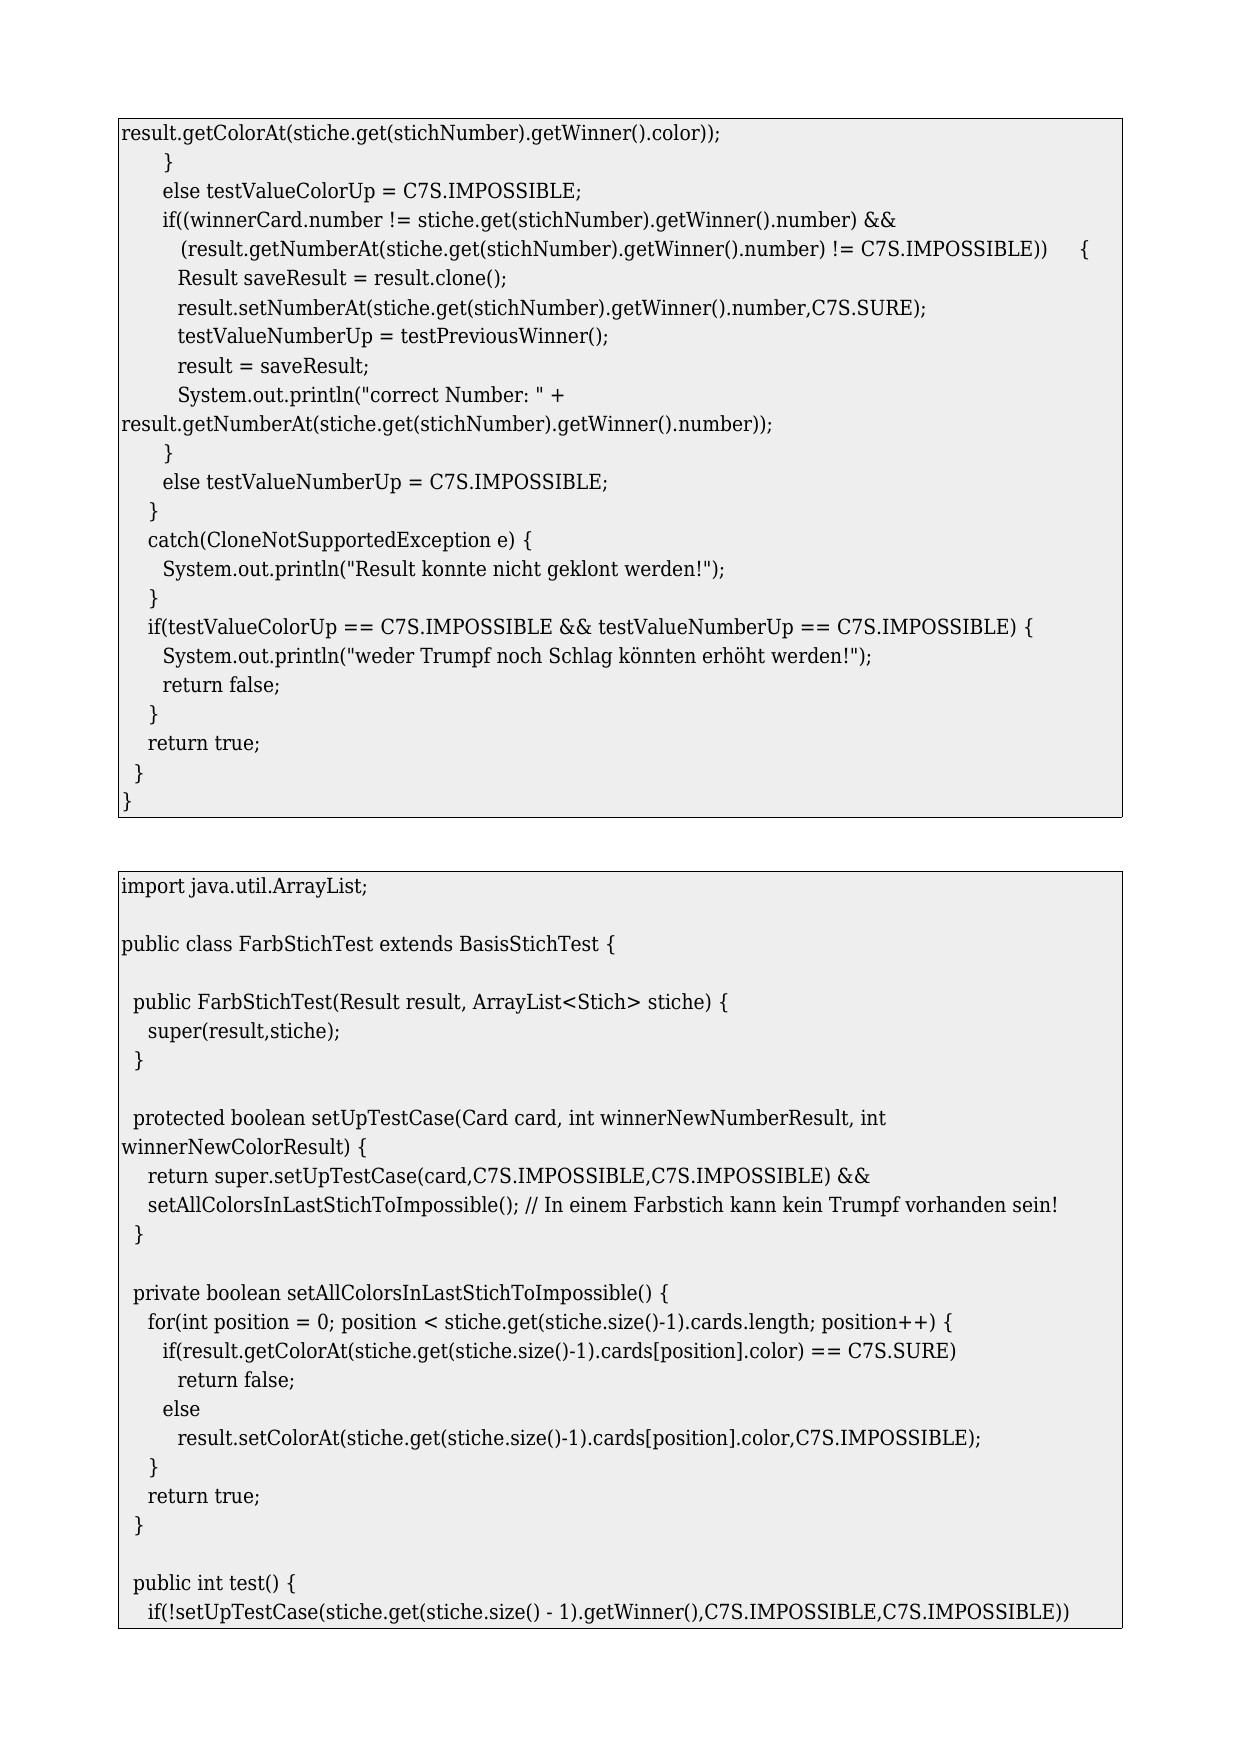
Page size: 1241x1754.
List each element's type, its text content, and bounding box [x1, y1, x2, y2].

text super(result,stiche); [119, 1016, 1122, 1043]
text else [119, 1394, 1122, 1421]
text else testValueColorUp = C7S.IMPOSSIBLE; [119, 176, 1122, 203]
text protected boolean setUpTestCase(Card card, int winnerNewNumberResult, int winnerNewColorResult) { [119, 1103, 1122, 1159]
text } [119, 583, 1122, 610]
text if(result.getColorAt(stiche.get(stiche.size()-1).cards[position].color) == C7S.SURE) [119, 1336, 1122, 1363]
text return super.setUpTestCase(card,C7S.IMPOSSIBLE,C7S.IMPOSSIBLE) && [119, 1161, 1122, 1189]
text for(int position = 0; position < stiche.get(stiche.size()-1).cards.length; position++) { [119, 1307, 1122, 1334]
text } [119, 757, 1122, 785]
text System.out.println("correct Number: " + result.getNumberAt(stiche.get(stichNumber).getWinner().number)); [119, 380, 1122, 436]
text return true; [119, 1481, 1122, 1508]
text if((winnerCard.number != stiche.get(stichNumber).getWinner().number) && [119, 205, 1122, 233]
text public class FarbStichTest extends BasisStichTest { [119, 929, 1122, 956]
text } [119, 1452, 1122, 1479]
text catch(CloneNotSupportedException e) { [119, 525, 1122, 552]
text } [119, 438, 1122, 465]
text } [119, 787, 1122, 817]
text result = saveResult; [119, 351, 1122, 378]
text } [119, 699, 1122, 727]
text return false; [119, 1365, 1122, 1392]
text private boolean setAllColorsInLastStichToImpossible() { [119, 1278, 1122, 1305]
text System.out.println("weder Trumpf noch Schlag könnten erhöht werden!"); [119, 641, 1122, 668]
text return true; [119, 728, 1122, 756]
text result.setColorAt(stiche.get(stiche.size()-1).cards[position].color,C7S.IMPOSSIBLE); [119, 1423, 1122, 1450]
text if(!setUpTestCase(stiche.get(stiche.size() - 1).getWinner(),C7S.IMPOSSIBLE,C7S.IMPOSSIBLE)) [119, 1597, 1122, 1628]
text return false; [119, 670, 1122, 698]
text } [119, 496, 1122, 523]
text } [119, 1045, 1122, 1072]
text (result.getNumberAt(stiche.get(stichNumber).getWinner().number) != C7S.IMPOSSIBLE)) { [119, 234, 1122, 262]
text result.getColorAt(stiche.get(stichNumber).getWinner().color)); [119, 119, 1122, 145]
text Result saveResult = result.clone(); [119, 263, 1122, 291]
text System.out.println("Result konnte nicht geklont werden!"); [119, 554, 1122, 581]
text else testValueNumberUp = C7S.IMPOSSIBLE; [119, 467, 1122, 494]
text testValueNumberUp = testPreviousWinner(); [119, 322, 1122, 349]
text import java.util.ArrayList; [119, 872, 1122, 898]
text result.setNumberAt(stiche.get(stichNumber).getWinner().number,C7S.SURE); [119, 292, 1122, 320]
text } [119, 147, 1122, 174]
text } [119, 1510, 1122, 1537]
text setAllColorsInLastStichToImpossible(); // In einem Farbstich kann kein Trumpf vorhanden sein! [119, 1190, 1122, 1218]
text if(testValueColorUp == C7S.IMPOSSIBLE && testValueNumberUp == C7S.IMPOSSIBLE) { [119, 612, 1122, 639]
text } [119, 1219, 1122, 1247]
text public int test() { [119, 1568, 1122, 1596]
text public FarbStichTest(Result result, ArrayList<Stich> stiche) { [119, 987, 1122, 1014]
